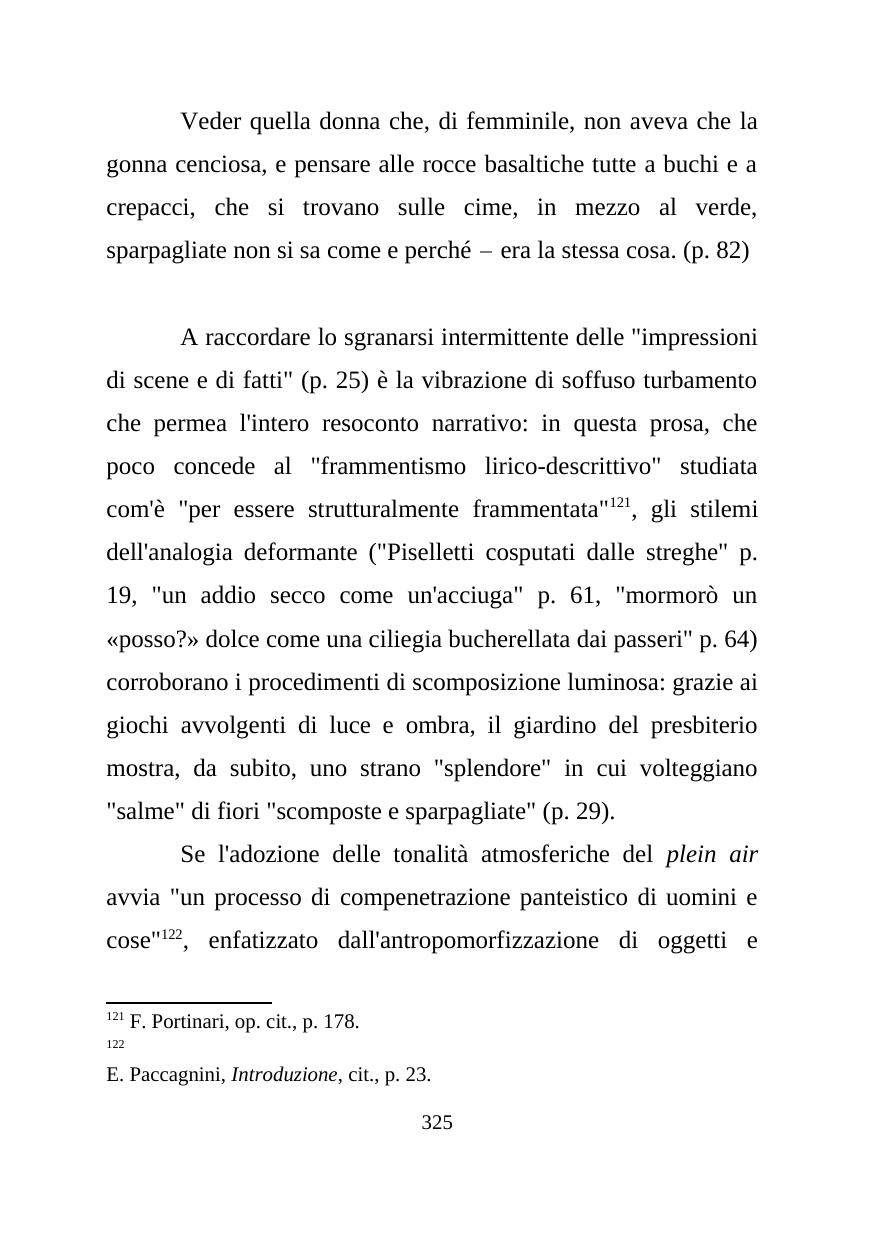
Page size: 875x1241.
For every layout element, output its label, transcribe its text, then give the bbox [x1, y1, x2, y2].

text Se l'adozione delle tonalità atmosferiche del plein air avvia "un processo di compenetrazione panteistico di uomini e cose", enfatizzato dall'antropomorfizzazione di oggetti e [106, 839, 758, 954]
text Veder quella donna che, di femminile, non aveva che la gonna cenciosa, e pensare alle rocce basaltiche tutte a buchi e a crepacci, che si trovano sulle cime, in mezzo al verde, sparpagliate non si sa come e perché ¾ era la stessa cosa. (p. 82) [106, 106, 758, 264]
text A raccordare lo sgranarsi intermittente delle "impressioni di scene e di fatti" (p. 25) è la vibrazione di soffuso turbamento che permea l'intero resoconto narrativo: in questa prosa, che poco concede al "frammentismo lirico-descrittivo" studiata com'è "per essere strutturalmente frammentata", gli stilemi dell'analogia deformante ("Piselletti cosputati dalle streghe" p. 19, "un addio secco come un'acciuga" p. 61, "mormorò un «posso?» dolce come una ciliegia bucherellata dai passeri" p. 64) corroborano i procedimenti di scomposizione luminosa: grazie ai giochi avvolgenti di luce e ombra, il giardino del presbiterio mostra, da subito, uno strano "splendore" in cui volteggiano "salme" di fiori "scomposte e sparpagliate" (p. 29). [106, 322, 758, 825]
text E. Paccagnini, Introduzione, cit., p. 23. [106, 1062, 768, 1086]
text F. Portinari, op. cit., p. 178. [106, 1009, 768, 1033]
